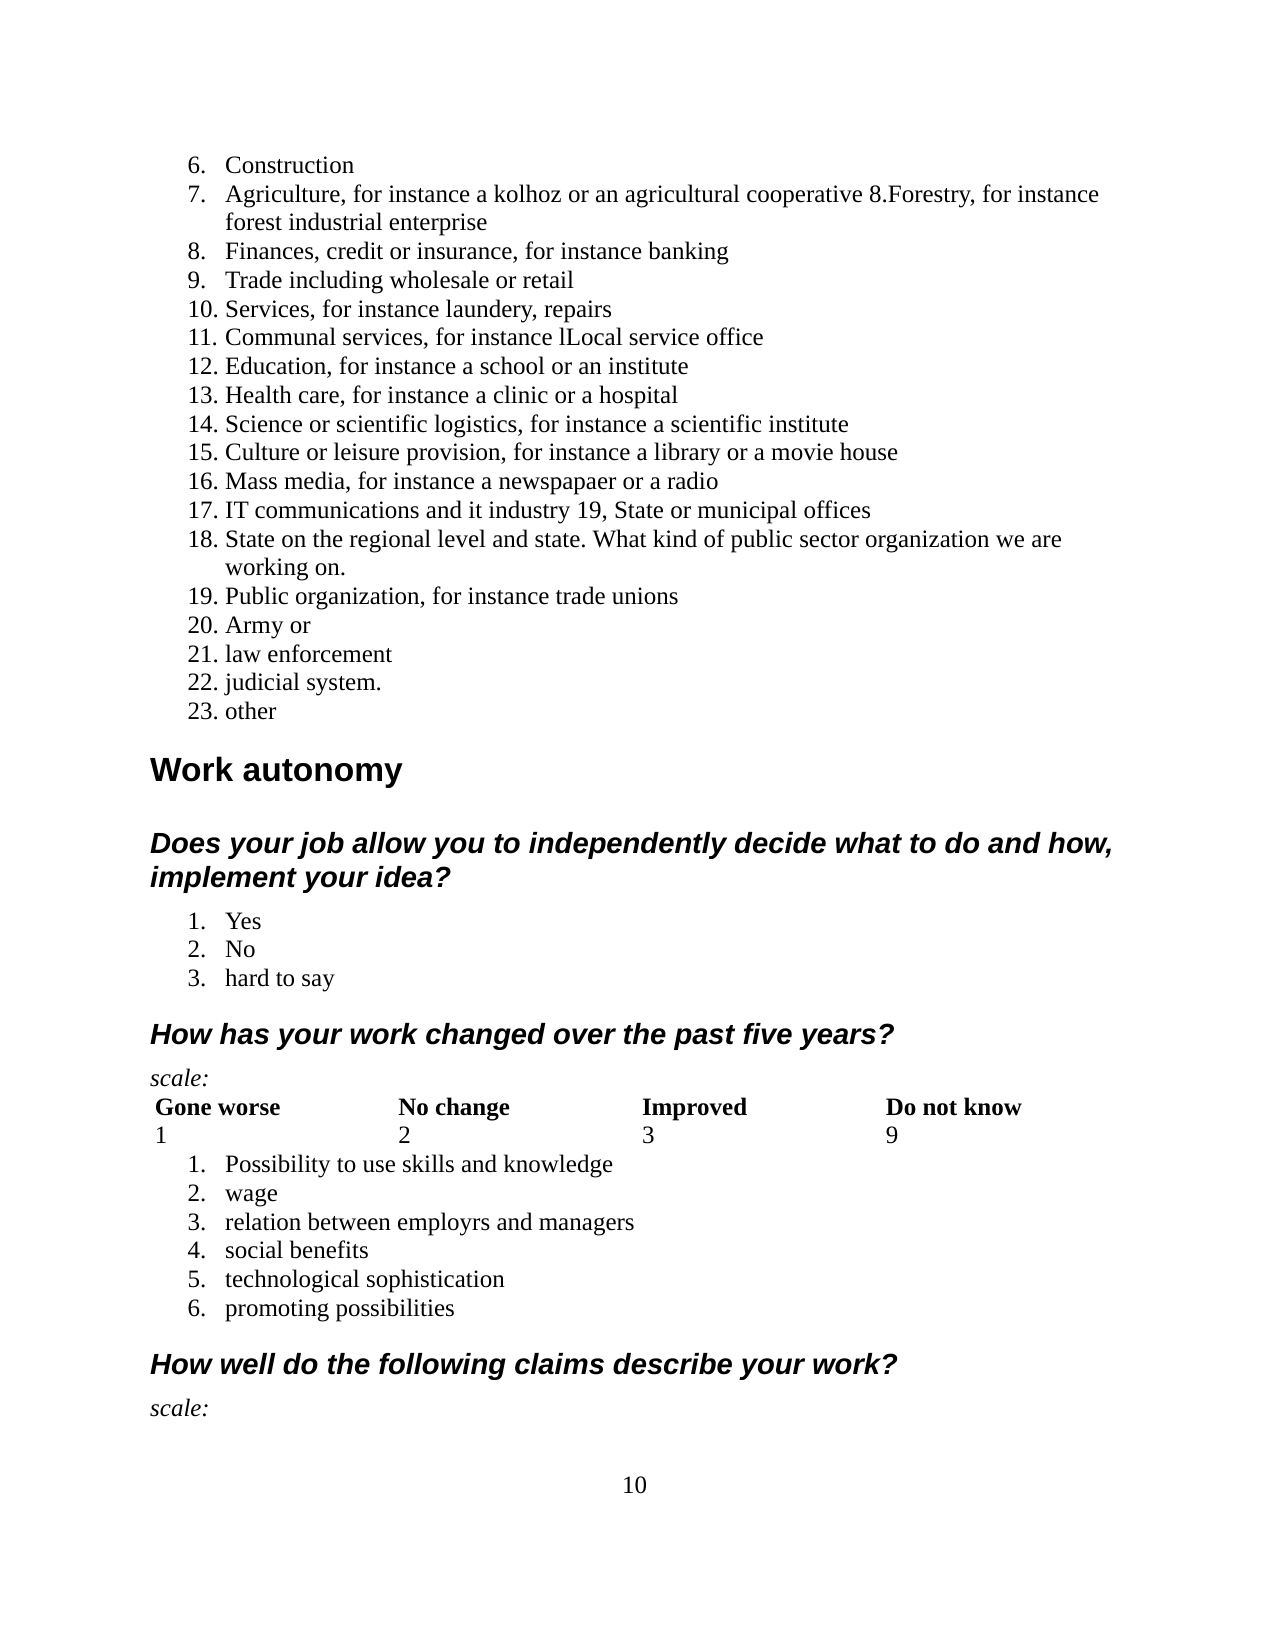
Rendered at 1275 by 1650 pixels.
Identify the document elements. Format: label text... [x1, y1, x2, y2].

list technological sophistication [187, 1264, 1125, 1293]
subtitle Does your job allow you to independently decide what to do and how, implement your idea? [150, 826, 1125, 893]
list relation between employrs and managers [187, 1207, 1125, 1236]
list Army or [187, 610, 1125, 639]
list law enforcement [187, 639, 1125, 667]
list Trade including wholesale or retail [187, 265, 1125, 294]
table_cell 9 [881, 1121, 1125, 1149]
list Possibility to use skills and knowledge [187, 1149, 1125, 1178]
table_header Gone worse [150, 1092, 394, 1121]
list Public organization, for instance trade unions [187, 581, 1125, 610]
list State on the regional level and state. What kind of public sector organization we are working on. [187, 524, 1125, 581]
list Services, for instance laundery, repairs [187, 294, 1125, 322]
list Education, for instance a school or an institute [187, 351, 1125, 380]
list wage [187, 1178, 1125, 1207]
list IT communications and it industry 19, State or municipal offices [187, 495, 1125, 524]
table_cell 3 [638, 1121, 881, 1149]
table_header Improved [638, 1092, 881, 1121]
list Science or scientific logistics, for instance a scientific institute [187, 409, 1125, 437]
list Communal services, for instance lLocal service office [187, 322, 1125, 351]
list Culture or leisure provision, for instance a library or a movie house [187, 437, 1125, 466]
list No [187, 934, 1125, 963]
table_header No change [394, 1092, 637, 1121]
table_header Do not know [881, 1092, 1125, 1121]
list Finances, credit or insurance, for instance banking [187, 236, 1125, 265]
subtitle How well do the following claims describe your work? [150, 1347, 1125, 1380]
list promoting possibilities [187, 1293, 1125, 1322]
table_cell 1 [150, 1121, 394, 1149]
list Agriculture, for instance a kolhoz or an agricultural cooperative 8.Forestry, for instance forest industrial enterprise [187, 179, 1125, 236]
subtitle Work autonomy [150, 750, 1125, 789]
text scale: [150, 1063, 1125, 1092]
list Construction [187, 150, 1125, 179]
list hard to say [187, 963, 1125, 992]
list judicial system. [187, 667, 1125, 696]
subtitle How has your work changed over the past five years? [150, 1017, 1125, 1051]
list social benefits [187, 1236, 1125, 1264]
table_cell 2 [394, 1121, 637, 1149]
list other [187, 696, 1125, 725]
list Health care, for instance a clinic or a hospital [187, 380, 1125, 409]
text scale: [150, 1393, 1125, 1422]
list Yes [187, 906, 1125, 934]
list Mass media, for instance a newspapaer or a radio [187, 466, 1125, 495]
